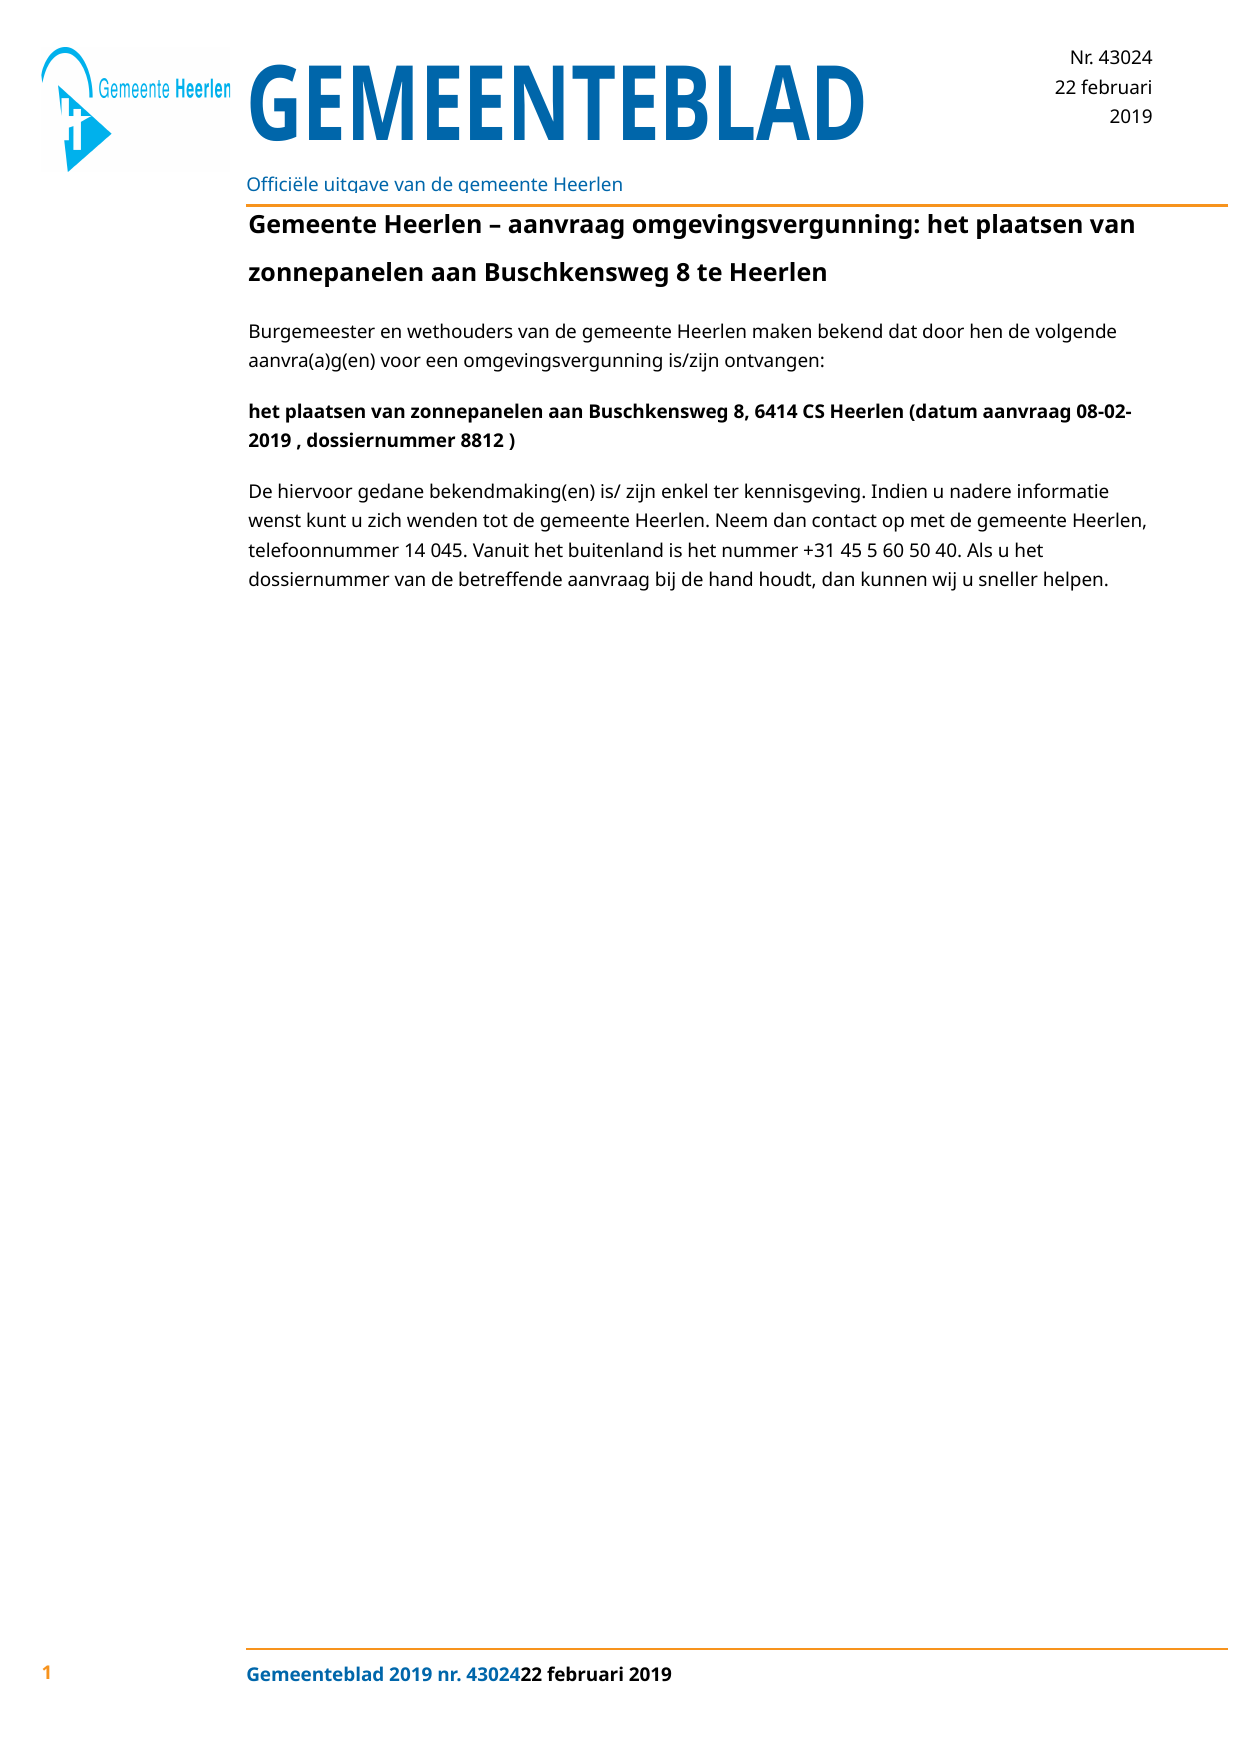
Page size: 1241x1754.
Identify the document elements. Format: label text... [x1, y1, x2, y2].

text het plaatsen van zonnepanelen aan Buschkensweg 8, 6414 CS Heerlen (datum aanvraag 08-02-2019 , dossiernummer 8812 ) [248, 398, 1152, 453]
text De hiervoor gedane bekendmaking(en) is/ zijn enkel ter kennisgeving. Indien u nadere informatie wenst kunt u zich wenden tot de gemeente Heerlen. Neem dan contact op met de gemeente Heerlen, telefoonnummer 14 045. Vanuit het buitenland is het nummer +31 45 5 60 50 40. Als u het dossiernummer van de betreffende aanvraag bij de hand houdt, dan kunnen wij u sneller helpen. [248, 478, 1152, 592]
text Burgemeester en wethouders van de gemeente Heerlen maken bekend dat door hen de volgende aanvra(a)g(en) voor een omgevingsvergunning is/zijn ontvangen: [248, 318, 1152, 373]
picture [41, 47, 58, 70]
picture [41, 47, 231, 172]
text Gemeente Heerlen – aanvraag omgevingsvergunning: het plaatsen van zonnepanelen aan Buschkensweg 8 te Heerlen [248, 207, 1152, 288]
